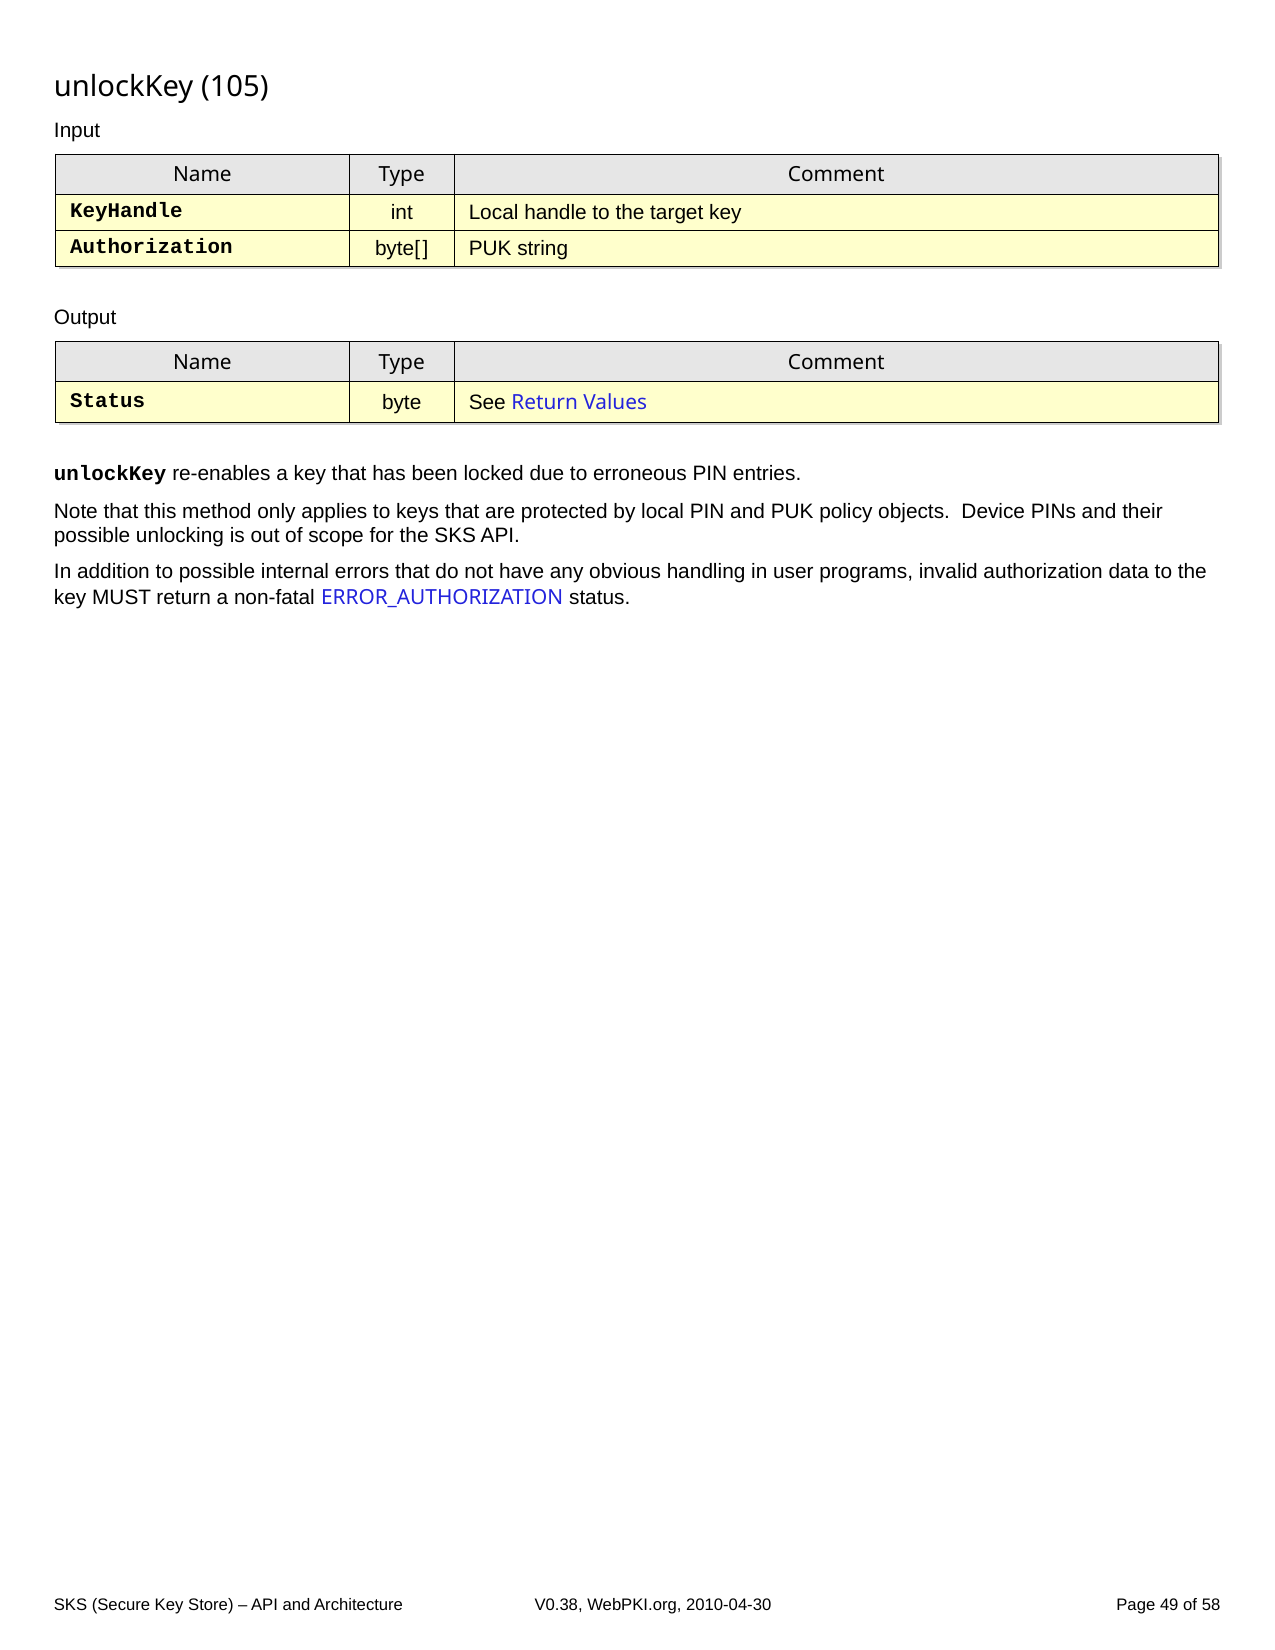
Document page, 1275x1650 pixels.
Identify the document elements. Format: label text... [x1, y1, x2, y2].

table_header Type [350, 155, 454, 194]
table_header Comment [455, 342, 1218, 381]
table_header Type [350, 342, 454, 381]
table_cell int [350, 195, 454, 230]
table_cell byte⁮[ ] [350, 231, 454, 266]
table_header Name [56, 342, 349, 381]
table_header Name [56, 155, 349, 194]
table_header Comment [455, 155, 1218, 194]
text Note that this method only applies to keys that are protected by local PIN and PUK policy objects. Device PINs and their possible unlocking is out of scope for the SKS API. [54, 499, 1221, 547]
table_cell KeyHandle [56, 195, 349, 230]
subtitle unlockKey (105) [54, 66, 1221, 105]
text Input [54, 118, 1221, 142]
table_cell Local handle to the target key [455, 195, 1218, 230]
text In addition to possible internal errors that do not have any obvious handling in user programs, invalid authorization data to the key MUST return a non-fatal ERROR_AUTHORIZATION status. [54, 558, 1221, 611]
text Output [54, 305, 1221, 329]
table_cell See Return Values [455, 382, 1218, 422]
table_cell Status [56, 382, 349, 422]
text unlockKey re-enables a key that has been locked due to erroneous PIN entries. [54, 461, 1221, 487]
table_cell Authorization [56, 231, 349, 266]
table_cell PUK string [455, 231, 1218, 266]
table_cell byte [350, 382, 454, 422]
